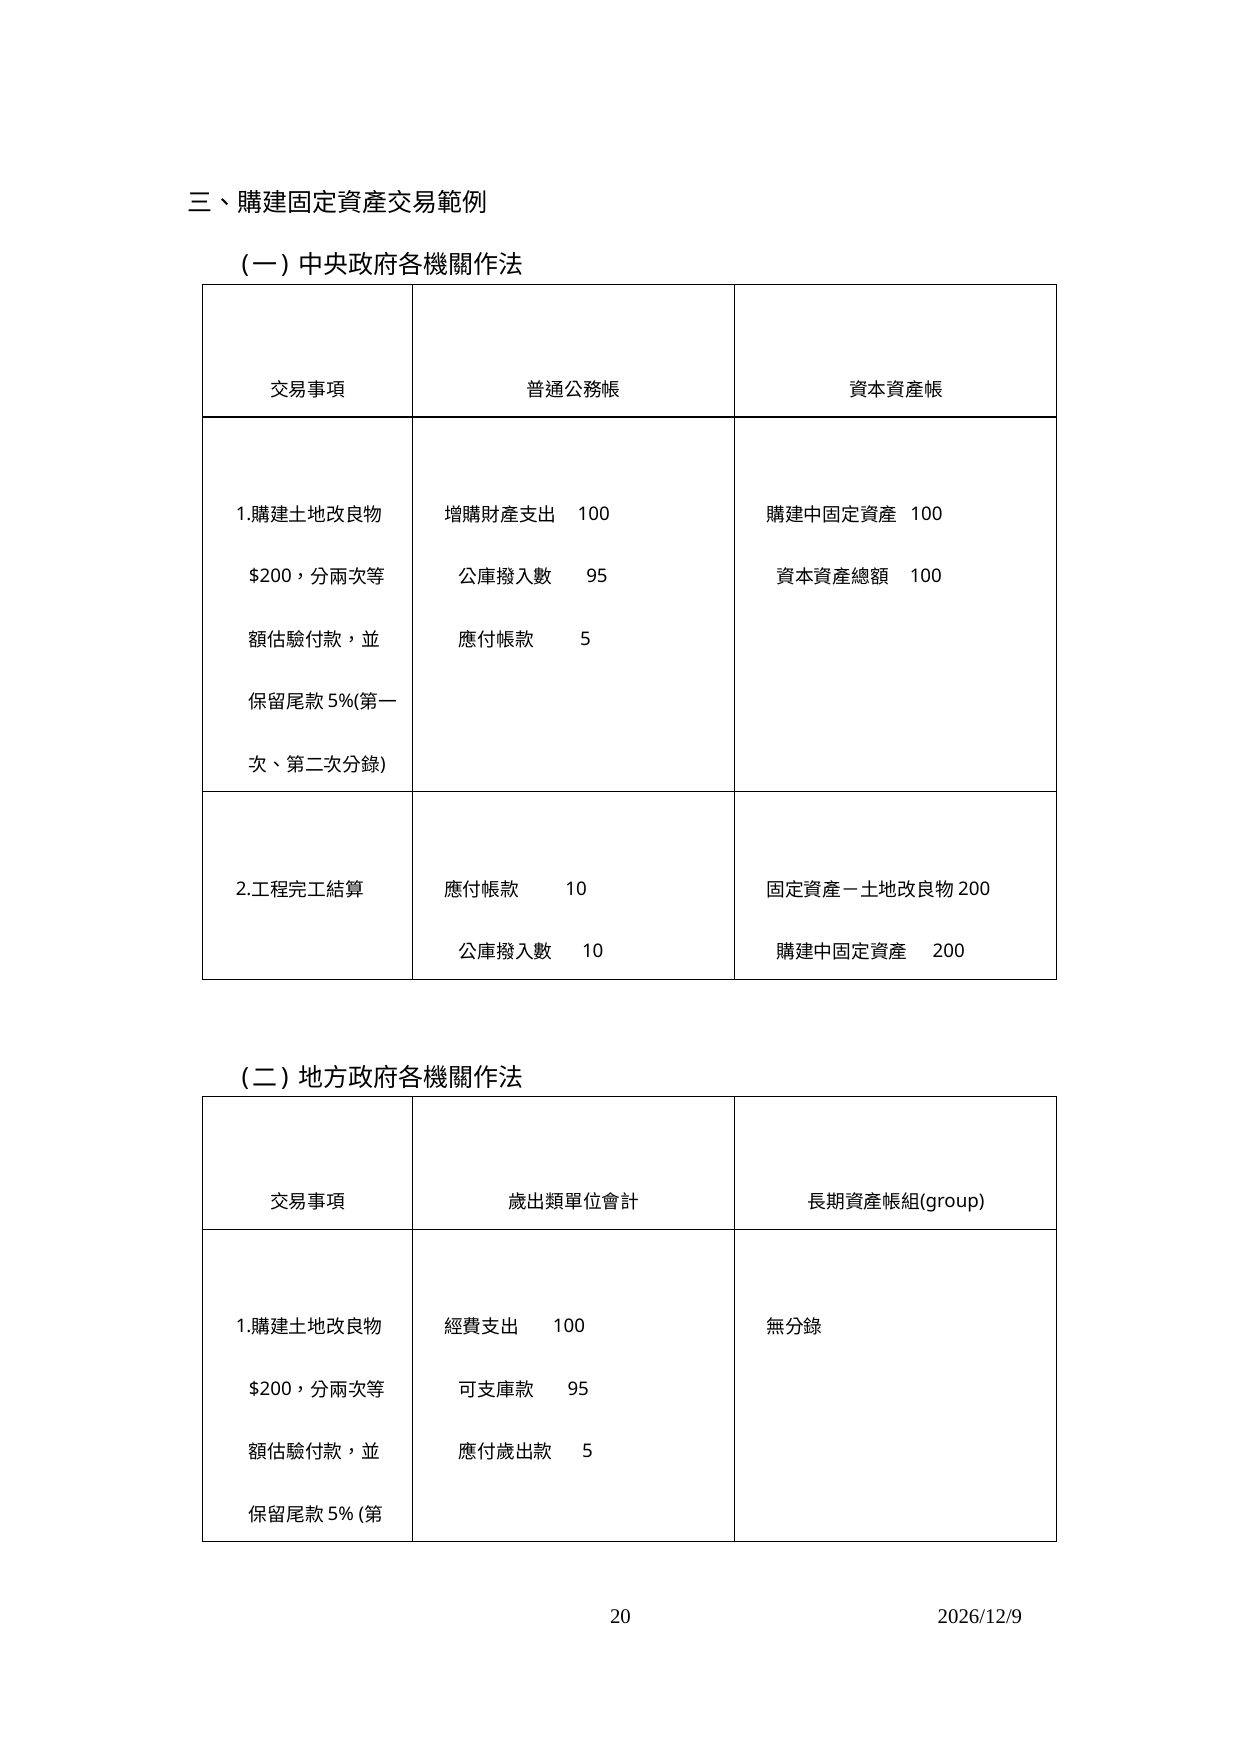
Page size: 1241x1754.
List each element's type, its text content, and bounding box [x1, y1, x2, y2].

table_cell 增購財產支出 100 公庫撥入數 95 應付帳款 5 [413, 418, 734, 791]
table_cell 1.購建土地改良物$200，分兩次等額估驗付款，並保留尾款5% (第 [203, 1230, 412, 1541]
table_cell 購建中固定資產 100 資本資產總額 100 [735, 418, 1056, 791]
text (二) 地方政府各機關作法 [237, 1034, 1053, 1096]
table_header 普通公務帳 [413, 285, 734, 416]
table_cell 固定資產－土地改良物 200 購建中固定資產 200 [735, 792, 1056, 979]
text 三、購建固定資產交易範例 [187, 159, 1053, 221]
table_header 交易事項 [203, 1097, 412, 1229]
table_cell 無分錄 [735, 1230, 1056, 1541]
table_header 資本資產帳 [735, 285, 1056, 416]
table_cell 應付帳款 10 公庫撥入數 10 [413, 792, 734, 979]
table_header 交易事項 [203, 285, 412, 416]
text (一) 中央政府各機關作法 [237, 221, 1053, 284]
table_header 長期資產帳組(group) [735, 1097, 1056, 1229]
table_cell 經費支出 100 可支庫款 95 應付歲出款 5 [413, 1230, 734, 1541]
table_header 歲出類單位會計 [413, 1097, 734, 1229]
table_cell 2.工程完工結算 [203, 792, 412, 979]
table_cell 1.購建土地改良物$200，分兩次等額估驗付款，並保留尾款5%(第一次、第二次分錄) [203, 418, 412, 791]
